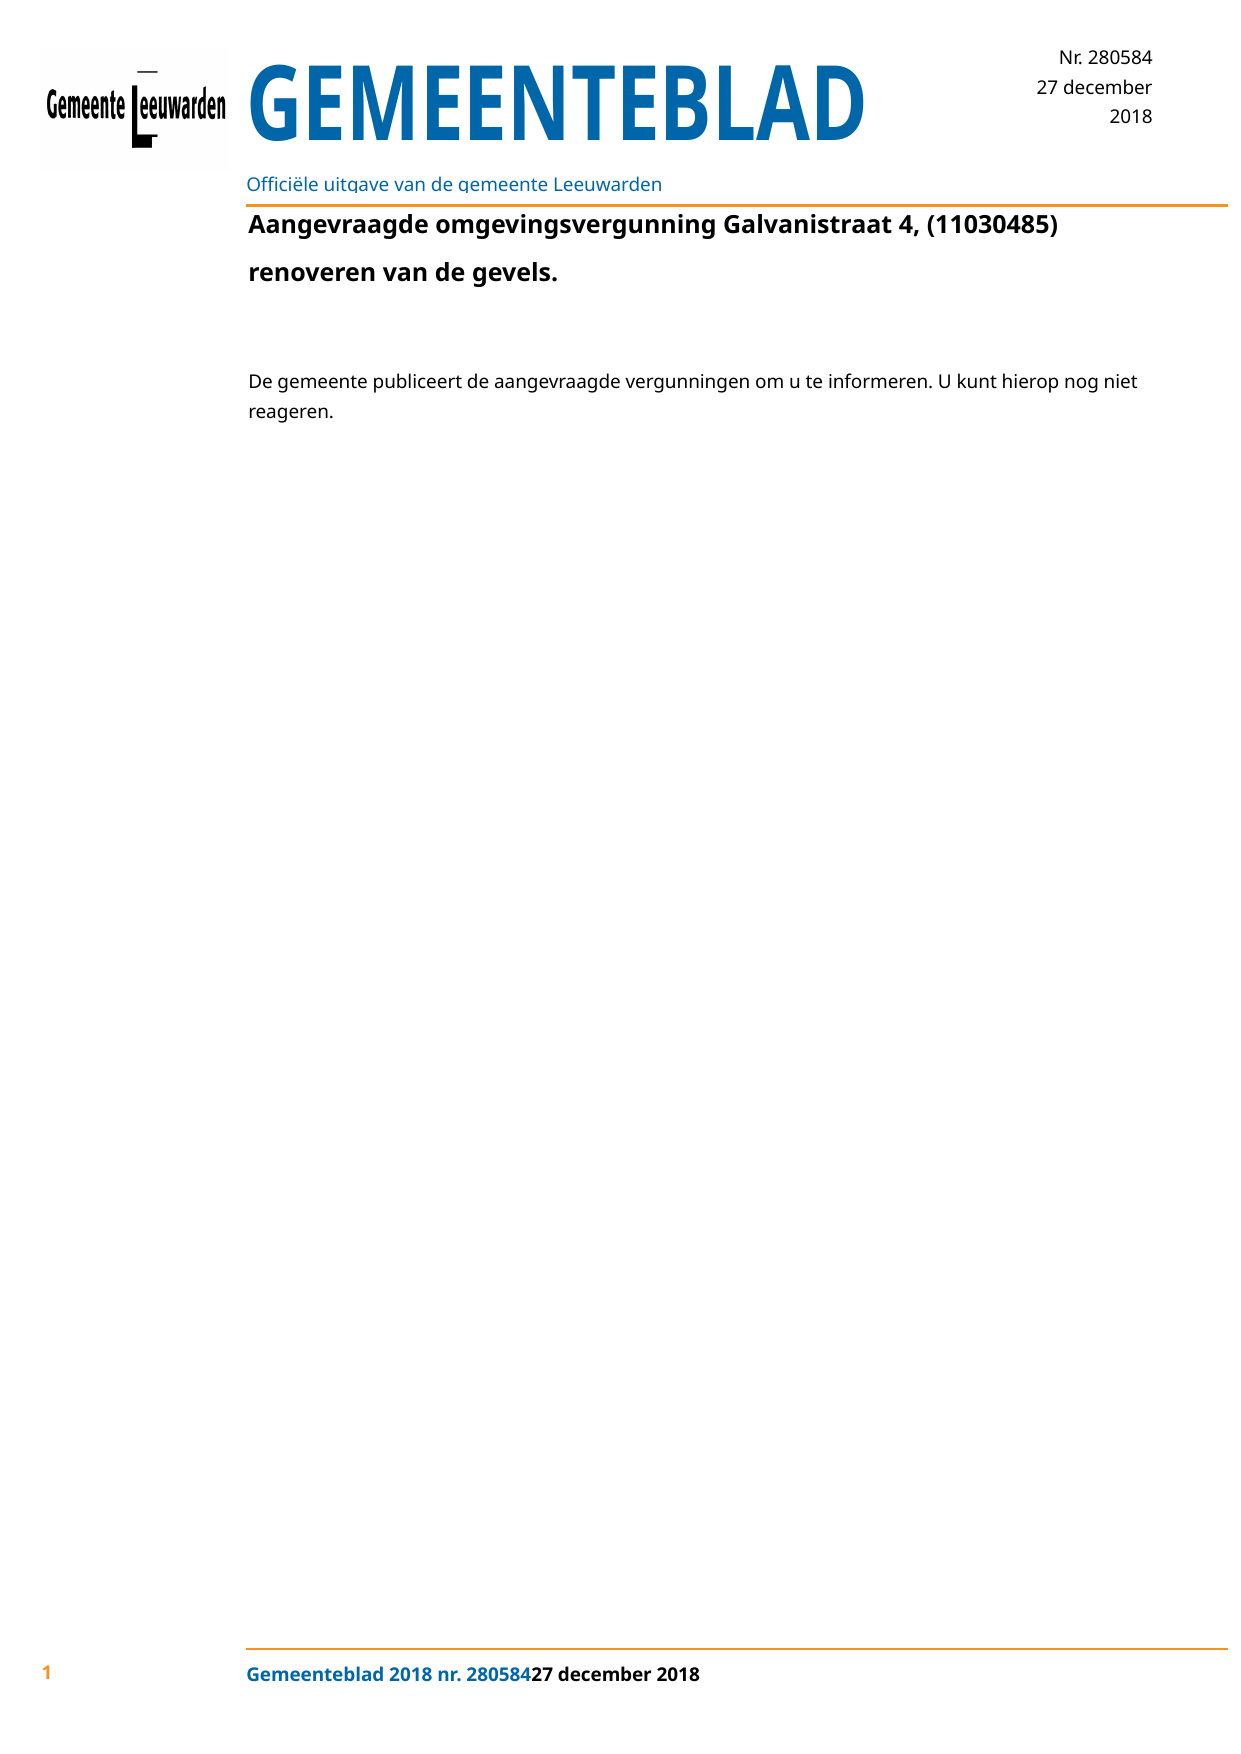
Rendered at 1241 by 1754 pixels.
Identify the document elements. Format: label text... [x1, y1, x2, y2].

text De gemeente publiceert de aangevraagde vergunningen om u te informeren. U kunt hierop nog niet reageren. [248, 368, 1152, 424]
text Aangevraagde omgevingsvergunning Galvanistraat 4, (11030485) renoveren van de gevels. [248, 207, 1152, 288]
picture [41, 47, 231, 172]
